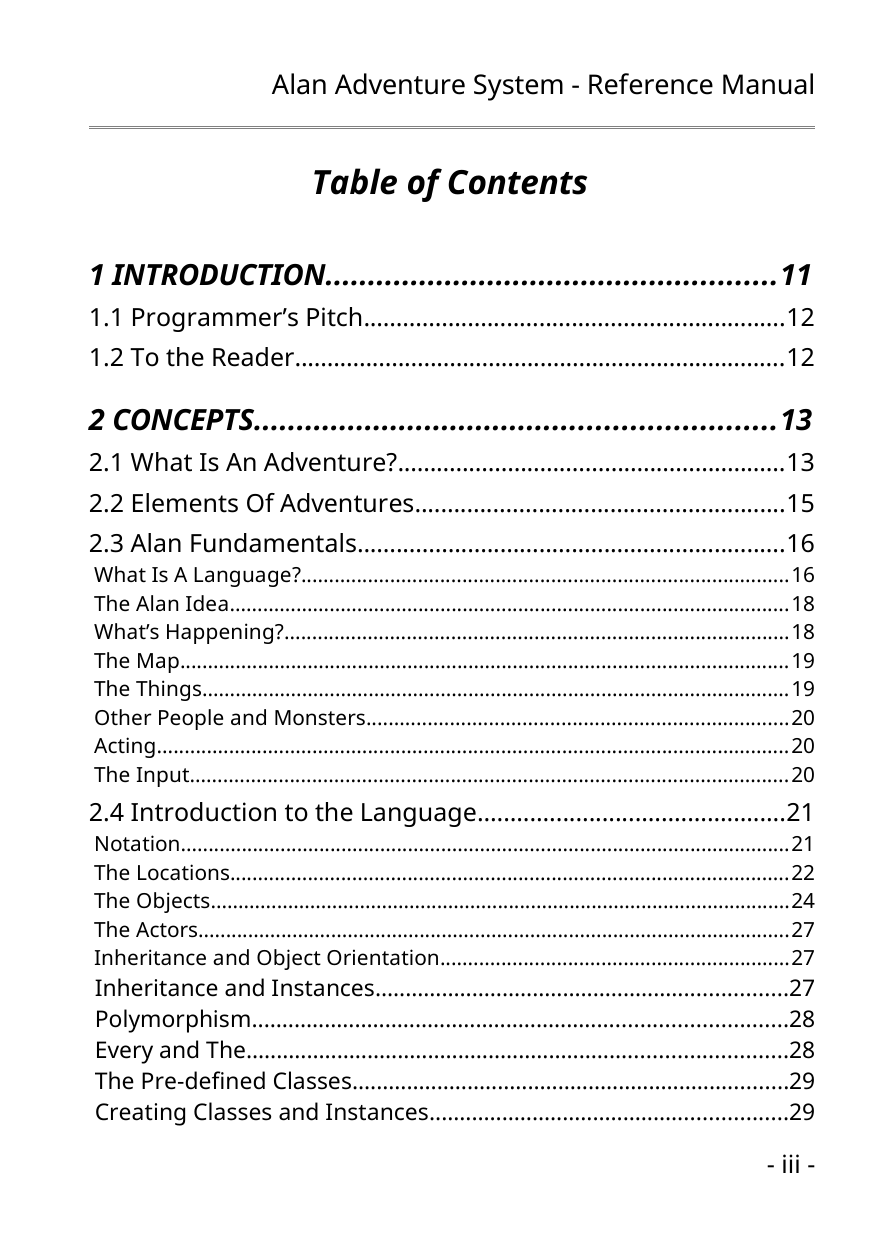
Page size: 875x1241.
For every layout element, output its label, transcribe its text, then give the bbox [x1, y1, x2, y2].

text 2.4 Introduction to the Language 21 [88, 795, 815, 829]
text Creating Classes and Instances 29 [88, 1096, 815, 1127]
text Inheritance and Instances 27 [88, 972, 815, 1003]
text The Input 20 [88, 760, 815, 788]
text 2.2 Elements Of Adventures 15 [88, 486, 815, 520]
text 2.3 Alan Fundamentals 16 [88, 526, 815, 560]
text The Objects 24 [88, 886, 815, 914]
text Every and The 28 [88, 1034, 815, 1065]
text Other People and Monsters 20 [88, 703, 815, 731]
text Polymorphism 28 [88, 1003, 815, 1034]
subtitle Table of Contents [88, 158, 815, 204]
text 1.1 Programmer’s Pitch 12 [88, 300, 815, 334]
text 1 Introduction 11 [88, 254, 815, 293]
text What’s Happening? 18 [88, 617, 815, 646]
text The Locations 22 [88, 857, 815, 886]
text The Alan Idea 18 [88, 589, 815, 617]
text Notation 21 [88, 829, 815, 857]
text Inheritance and Object Orientation 27 [88, 943, 815, 972]
text What Is A Language? 16 [88, 560, 815, 589]
text Acting 20 [88, 731, 815, 760]
text The Actors 27 [88, 914, 815, 943]
text The Things 19 [88, 674, 815, 703]
text The Pre-defined Classes 29 [88, 1065, 815, 1096]
text 2.1 What Is An Adventure? 13 [88, 445, 815, 479]
text 1.2 To the Reader 12 [88, 340, 815, 374]
text 2 Concepts 13 [88, 399, 815, 439]
text The Map 19 [88, 646, 815, 674]
